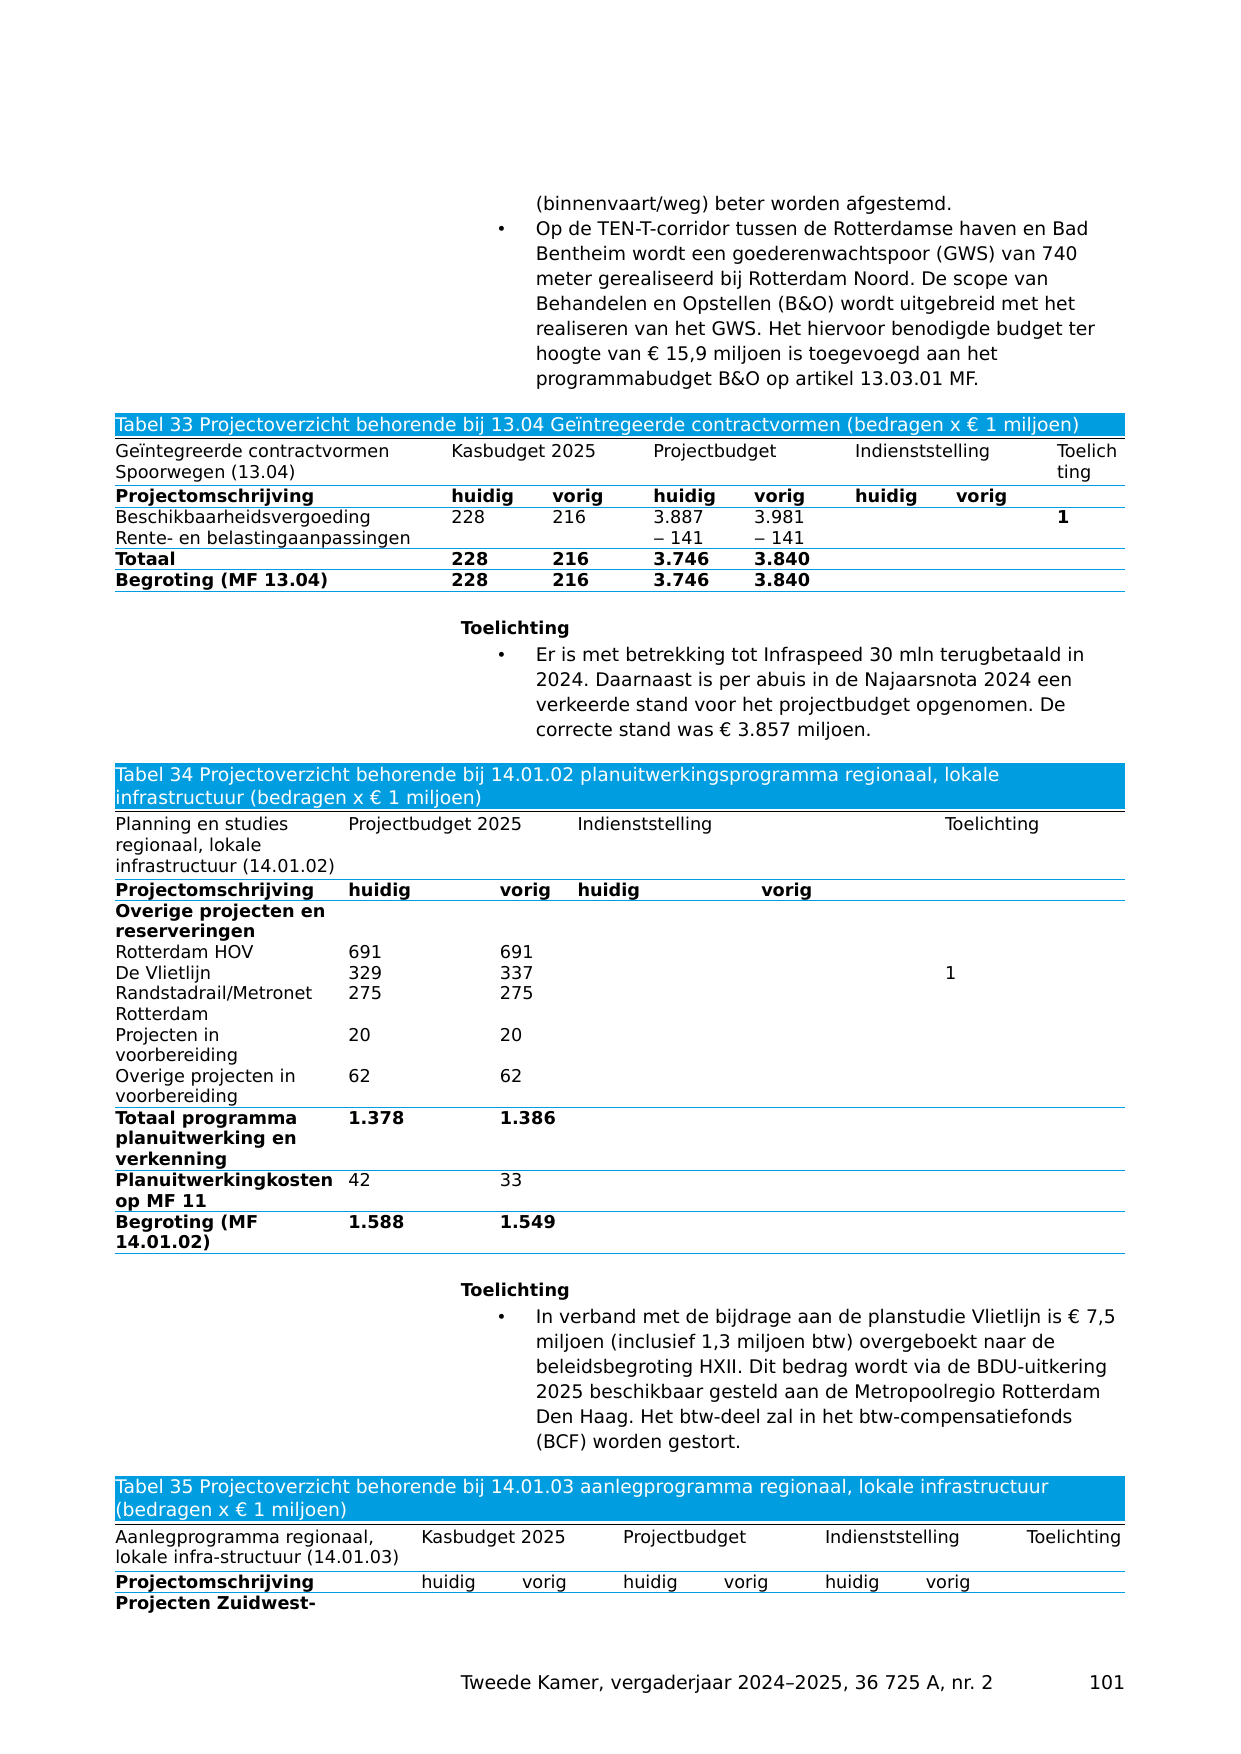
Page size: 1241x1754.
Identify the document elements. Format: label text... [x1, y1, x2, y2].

table_cell 228 [448, 570, 549, 591]
table_cell 228 [448, 508, 549, 528]
table_cell 275 [345, 983, 497, 1024]
table_cell Begroting (MF 14.01.02) [115, 1212, 345, 1253]
table_cell huidig [620, 1572, 721, 1592]
table_cell 3.887 [650, 508, 751, 528]
table_cell [574, 1108, 758, 1169]
table_cell vorig [751, 486, 852, 506]
list (binnenvaart/weg) beter worden afgestemd. [498, 191, 1125, 216]
table_cell Geïntegreerde contractvormen Spoorwegen (13.04) [115, 439, 448, 485]
table_cell 20 [497, 1025, 574, 1066]
table_cell vorig [923, 1572, 1024, 1592]
table_cell Overige projecten in voorbereiding [115, 1066, 345, 1107]
text Toelichting [461, 616, 1125, 639]
table_cell [1054, 486, 1125, 506]
table_cell [1054, 528, 1125, 548]
table_cell [953, 508, 1054, 528]
table_cell 42 [345, 1171, 497, 1211]
table_cell Planuitwerkingkosten op MF 11 [115, 1171, 345, 1211]
table_cell 691 [345, 942, 497, 963]
table_cell Projectbudget [620, 1525, 822, 1571]
table_cell [721, 1593, 822, 1613]
table_cell vorig [497, 880, 574, 900]
table_cell [549, 528, 650, 548]
table_cell [1054, 570, 1125, 591]
table_cell Projectomschrijving [115, 486, 448, 506]
table_cell [942, 1212, 1125, 1253]
table_cell Beschikbaarheidsvergoeding [115, 508, 448, 528]
table_cell [574, 901, 758, 942]
table_cell [574, 1171, 758, 1211]
table_cell ‒ 141 [751, 528, 852, 548]
table_cell [852, 508, 953, 528]
table_cell huidig [852, 486, 953, 506]
table_cell Overige projecten en reserveringen [115, 901, 345, 942]
table_cell Projectomschrijving [115, 880, 345, 900]
table_cell Indienststelling [574, 812, 942, 879]
table_cell vorig [549, 486, 650, 506]
table_cell [574, 983, 758, 1024]
table_cell Toelichting [1024, 1525, 1125, 1571]
table_cell [620, 1593, 721, 1613]
table_cell [942, 1108, 1125, 1169]
list Er is met betrekking tot Infraspeed 30 mln terugbetaald in 2024. Daarnaast is per abuis in de Najaarsnota 2024 een verkeerde stand voor het projectbudget opgenomen. De correcte stand was € 3.857 miljoen. [498, 641, 1125, 741]
table_cell De Vlietlijn [115, 963, 345, 983]
table_cell [497, 901, 574, 942]
text Toelichting [461, 1278, 1125, 1301]
table_cell huidig [574, 880, 758, 900]
table_cell 228 [448, 549, 549, 569]
table_cell [953, 549, 1054, 569]
table_cell vorig [721, 1572, 822, 1592]
table_cell [1054, 549, 1125, 569]
table_cell 33 [497, 1171, 574, 1211]
table_cell [758, 1171, 942, 1211]
table_cell 1 [1054, 508, 1125, 528]
table_cell [942, 1171, 1125, 1211]
table_cell 3.746 [650, 549, 751, 569]
table_cell Kasbudget 2025 [448, 439, 650, 485]
table_cell [574, 1025, 758, 1066]
table_cell 3.840 [751, 570, 852, 591]
table_cell 216 [549, 508, 650, 528]
table_cell Toelichting [1054, 439, 1125, 485]
table_cell 216 [549, 570, 650, 591]
table_cell [448, 528, 549, 548]
table_cell Randstadrail/Metronet Rotterdam [115, 983, 345, 1024]
table_cell [1024, 1593, 1125, 1613]
table_cell Projectbudget [650, 439, 852, 485]
table_cell 275 [497, 983, 574, 1024]
table_cell huidig [418, 1572, 519, 1592]
table_cell Rotterdam HOV [115, 942, 345, 963]
table_cell 691 [497, 942, 574, 963]
table_cell 62 [497, 1066, 574, 1107]
table_cell 1.588 [345, 1212, 497, 1253]
table_cell 337 [497, 963, 574, 983]
table_cell 1.386 [497, 1108, 574, 1169]
table_cell Projecten Zuidwest- [115, 1593, 418, 1613]
table_cell Projectomschrijving [115, 1572, 418, 1592]
table_cell [822, 1593, 923, 1613]
table_cell huidig [650, 486, 751, 506]
table_cell [953, 528, 1054, 548]
table_cell 3.840 [751, 549, 852, 569]
table_cell [574, 963, 758, 983]
table_cell Projectbudget 2025 [345, 812, 574, 879]
table_cell Planning en studies regionaal, lokale infrastructuur (14.01.02) [115, 812, 345, 879]
table_cell 216 [549, 549, 650, 569]
table_cell [758, 1212, 942, 1253]
table_cell [942, 880, 1125, 900]
table_cell Indienststelling [822, 1525, 1024, 1571]
table_cell Projecten in voorbereiding [115, 1025, 345, 1066]
table_cell [574, 1066, 758, 1107]
table_cell [519, 1593, 620, 1613]
table_cell vorig [519, 1572, 620, 1592]
table_cell [942, 901, 1125, 942]
table_cell Toelichting [942, 812, 1125, 879]
list In verband met de bijdrage aan de planstudie Vlietlijn is € 7,5 miljoen (inclusief 1,3 miljoen btw) overgeboekt naar de beleidsbegroting HXII. Dit bedrag wordt via de BDU-uitkering 2025 beschikbaar gesteld aan de Metropoolregio Rotterdam Den Haag. Het btw-deel zal in het btw-compensatiefonds (BCF) worden gestort. [498, 1303, 1125, 1453]
table_cell [942, 1066, 1125, 1107]
table_cell huidig [448, 486, 549, 506]
table_cell 329 [345, 963, 497, 983]
table_cell Totaal [115, 549, 448, 569]
table_cell vorig [953, 486, 1054, 506]
table_cell huidig [822, 1572, 923, 1592]
table_cell [418, 1593, 519, 1613]
table_cell 62 [345, 1066, 497, 1107]
table_cell vorig [758, 880, 942, 900]
table_cell [942, 983, 1125, 1024]
table_cell 3.981 [751, 508, 852, 528]
table_cell [1024, 1572, 1125, 1592]
table_cell Kasbudget 2025 [418, 1525, 620, 1571]
table_cell [574, 942, 758, 963]
table_cell huidig [345, 880, 497, 900]
table_cell [852, 549, 953, 569]
table_cell [953, 570, 1054, 591]
list Op de TEN-T-corridor tussen de Rotterdamse haven en Bad Bentheim wordt een goederenwachtspoor (GWS) van 740 meter gerealiseerd bij Rotterdam Noord. De scope van Behandelen en Opstellen (B&O) wordt uitgebreid met het realiseren van het GWS. Het hiervoor benodigde budget ter hoogte van € 15,9 miljoen is toegevoegd aan het programmabudget B&O op artikel 13.03.01 MF. [498, 216, 1125, 391]
table_cell [758, 1108, 942, 1169]
table_cell [574, 1212, 758, 1253]
table_cell 3.746 [650, 570, 751, 591]
table_cell 20 [345, 1025, 497, 1066]
table_cell 1.549 [497, 1212, 574, 1253]
table_cell [758, 942, 942, 963]
table_cell ‒ 141 [650, 528, 751, 548]
table_cell Rente- en belastingaanpassingen [115, 528, 448, 548]
table_cell [758, 901, 942, 942]
table_cell [852, 570, 953, 591]
table_cell 1 [942, 963, 1125, 983]
table_cell Totaal programma planuitwerking en verkenning [115, 1108, 345, 1169]
table_cell [942, 942, 1125, 963]
table_cell Begroting (MF 13.04) [115, 570, 448, 591]
table_cell [758, 963, 942, 983]
table_cell [345, 901, 497, 942]
table_cell [758, 983, 942, 1024]
table_cell Indienststelling [852, 439, 1054, 485]
table_cell [758, 1066, 942, 1107]
table_cell [942, 1025, 1125, 1066]
table_cell Aanlegprogramma regionaal, lokale infra-structuur (14.01.03) [115, 1525, 418, 1571]
table_cell [852, 528, 953, 548]
table_cell [758, 1025, 942, 1066]
table_cell 1.378 [345, 1108, 497, 1169]
table_cell [923, 1593, 1024, 1613]
